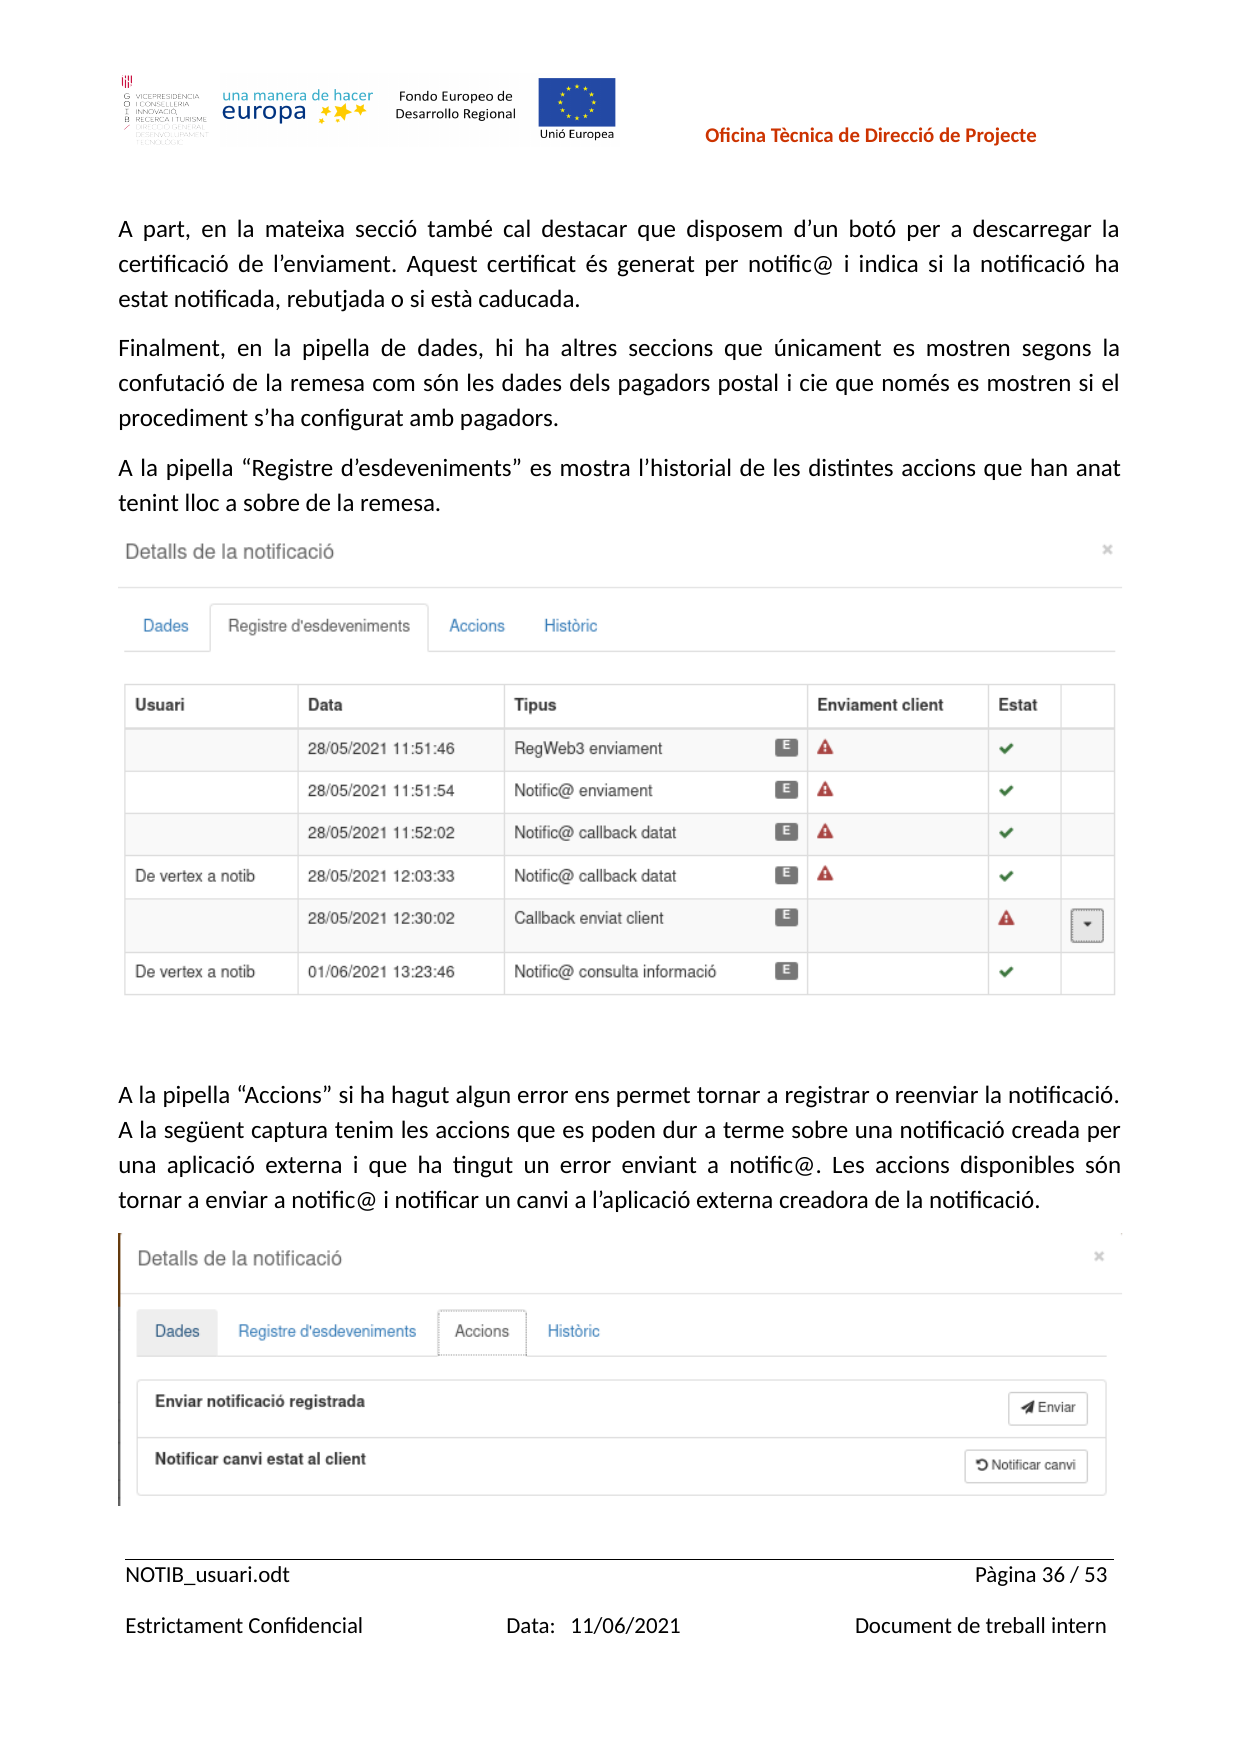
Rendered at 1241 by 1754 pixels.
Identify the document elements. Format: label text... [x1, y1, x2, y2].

text A part, en la mateixa secció també cal destacar que disposem d’un botó per a descarregar la certificació de l’enviament. Aquest certificat és generat per notific@ i indica si la notificació ha estat notificada, rebutjada o si està caducada. [118, 213, 1122, 313]
picture [118, 73, 213, 147]
picture [219, 73, 621, 147]
text Finalment, en la pipella de dades, hi ha altres seccions que únicament es mostren segons la confutació de la remesa com són les dades dels pagadors postal i cie que només es mostren si el procediment s’ha configurat amb pagadors. [118, 333, 1122, 433]
picture [118, 536, 1123, 1026]
text A la pipella “Accions” si ha hagut algun error ens permet tornar a registrar o reenviar la notificació. A la següent captura tenim les accions que es poden dur a terme sobre una notificació creada per una aplicació externa i que ha tingut un error enviant a notific@. Les accions disponibles són tornar a enviar a notific@ i notificar un canvi a l’aplicació externa creadora de la notificació. [118, 1079, 1122, 1215]
picture [118, 1233, 1123, 1506]
text A la pipella “Registre d’esdeveniments” es mostra l’historial de les distintes accions que han anat tenint lloc a sobre de la remesa. [118, 452, 1122, 518]
